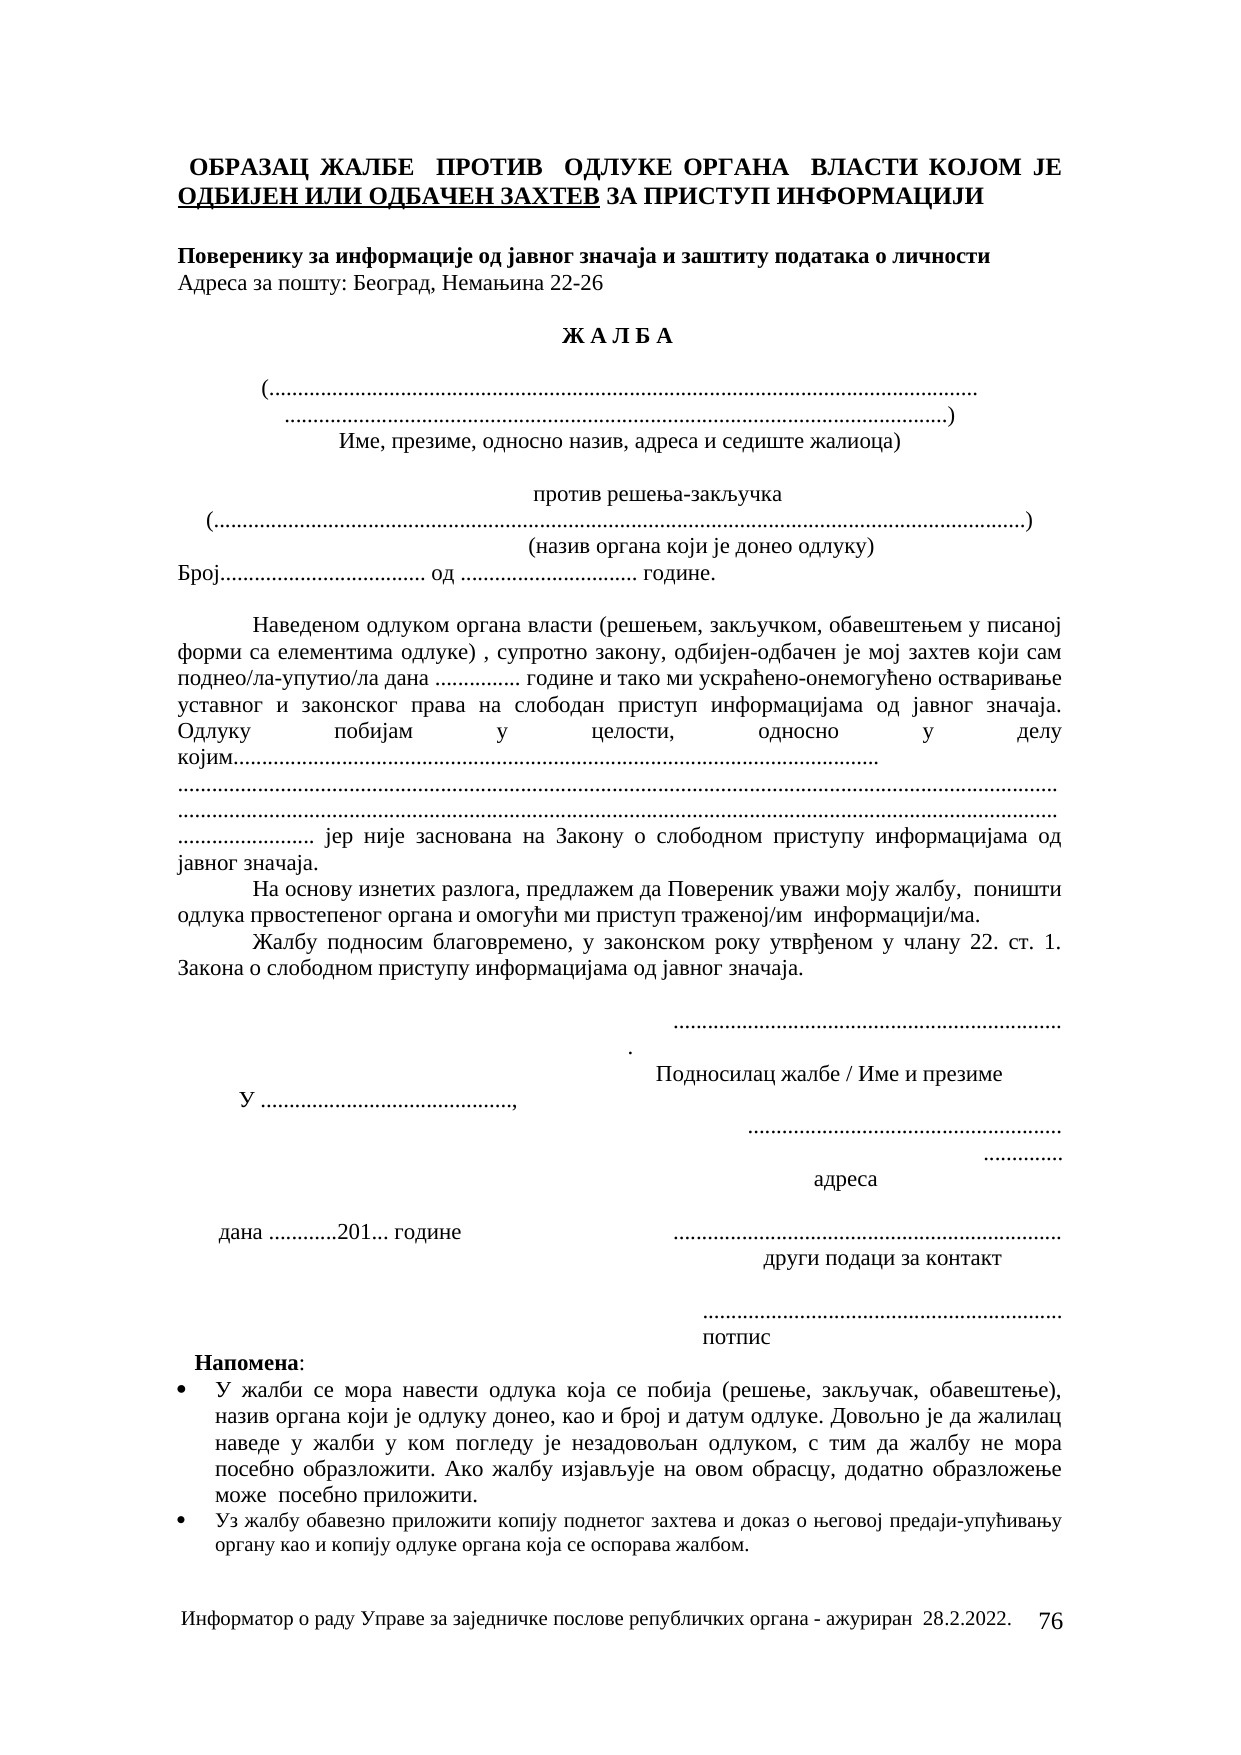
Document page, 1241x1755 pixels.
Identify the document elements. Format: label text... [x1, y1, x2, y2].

text (............................................................................................................................ [177, 374, 1063, 401]
text Ж А Л Б А [177, 322, 1063, 348]
text На основу изнетих разлога, предлажем да Повереник уважи моју жалбу, поништи одлука првостепеног органа и омогући ми приступ траженој/им информацији/ма. [177, 875, 1063, 928]
text ....................................................................................................................) [177, 401, 1063, 427]
text други подаци за контакт [702, 1244, 1063, 1270]
text Поверенику за информације од јавног значаја и заштиту података о личности [177, 243, 1063, 269]
list Уз жалбу обавезно приложити копију поднетог захтева и доказ о његовој предаји-упућивању органу као и копију одлуке органа која се оспорава жалбом. [177, 1508, 1063, 1556]
text ............................................................... потпис [702, 1297, 1063, 1349]
text Подносилац жалбе / Име и презиме [627, 1059, 1063, 1086]
text дана ............201... године .................................................................... [177, 1218, 1063, 1244]
text Име, презиме, односно назив, адреса и седиште жалиоца) [177, 427, 1063, 453]
text ..................................................................... [627, 1007, 1063, 1059]
text Број.................................... од ............................... године. [177, 559, 1063, 585]
list У жалби се мора навести одлука која се побија (решење, закључак, обавештење), назив органа који је одлуку донео, као и број и датум одлуке. Довољно је да жалилац наведе у жалби у ком погледу је незадовољан одлуком, с тим да жалбу не мора посебно образложити. Ако жалбу изјављује на овом обрасцу, додатно образложење може посебно приложити. [177, 1376, 1063, 1508]
text У ............................................, ..................................................................... [177, 1086, 1063, 1165]
text Адреса за пошту: Београд, Немањина 22-26 [177, 269, 1063, 295]
text ............................................................................................................................................................................................................................................................................................................................................ јер није заснована на Закону о слободном приступу информацијама од јавног значаја. [177, 770, 1063, 875]
subtitle ОБРАЗАЦ ЖАЛБЕ ПРОТИВ ОДЛУКЕ ОРГАНА ВЛАСТИ КОЈОМ ЈЕ ОДБИЈЕН ИЛИ ОДБАЧЕН ЗАХТЕВ ЗА ПРИСТУП ИНФОРМАЦИЈИ [177, 148, 1063, 210]
text Наведеном одлуком органа власти (решењем, закључком, обавештењем у писаној форми са елементима одлуке) , супротно закону, одбијен-одбачен је мој захтев који сам поднео/ла-упутио/ла дана ............... године и тако ми ускраћено-онемогућено остваривање уставног и законског права на слободан приступ информацијама од јавног значаја. Oдлуку побијам у целости, односно у делу којим................................................................................................................. [177, 612, 1063, 770]
text против решења-закључка (..............................................................................................................................................) [177, 480, 1063, 532]
text Жалбу подносим благовремено, у законском року утврђеном у члану 22. ст. 1. Закона о слободном приступу информацијама од јавног значаја. [177, 928, 1063, 981]
text Напомена: [177, 1349, 1063, 1376]
text адреса [177, 1165, 1063, 1191]
text (назив органа који је донео одлуку) [177, 532, 1063, 559]
